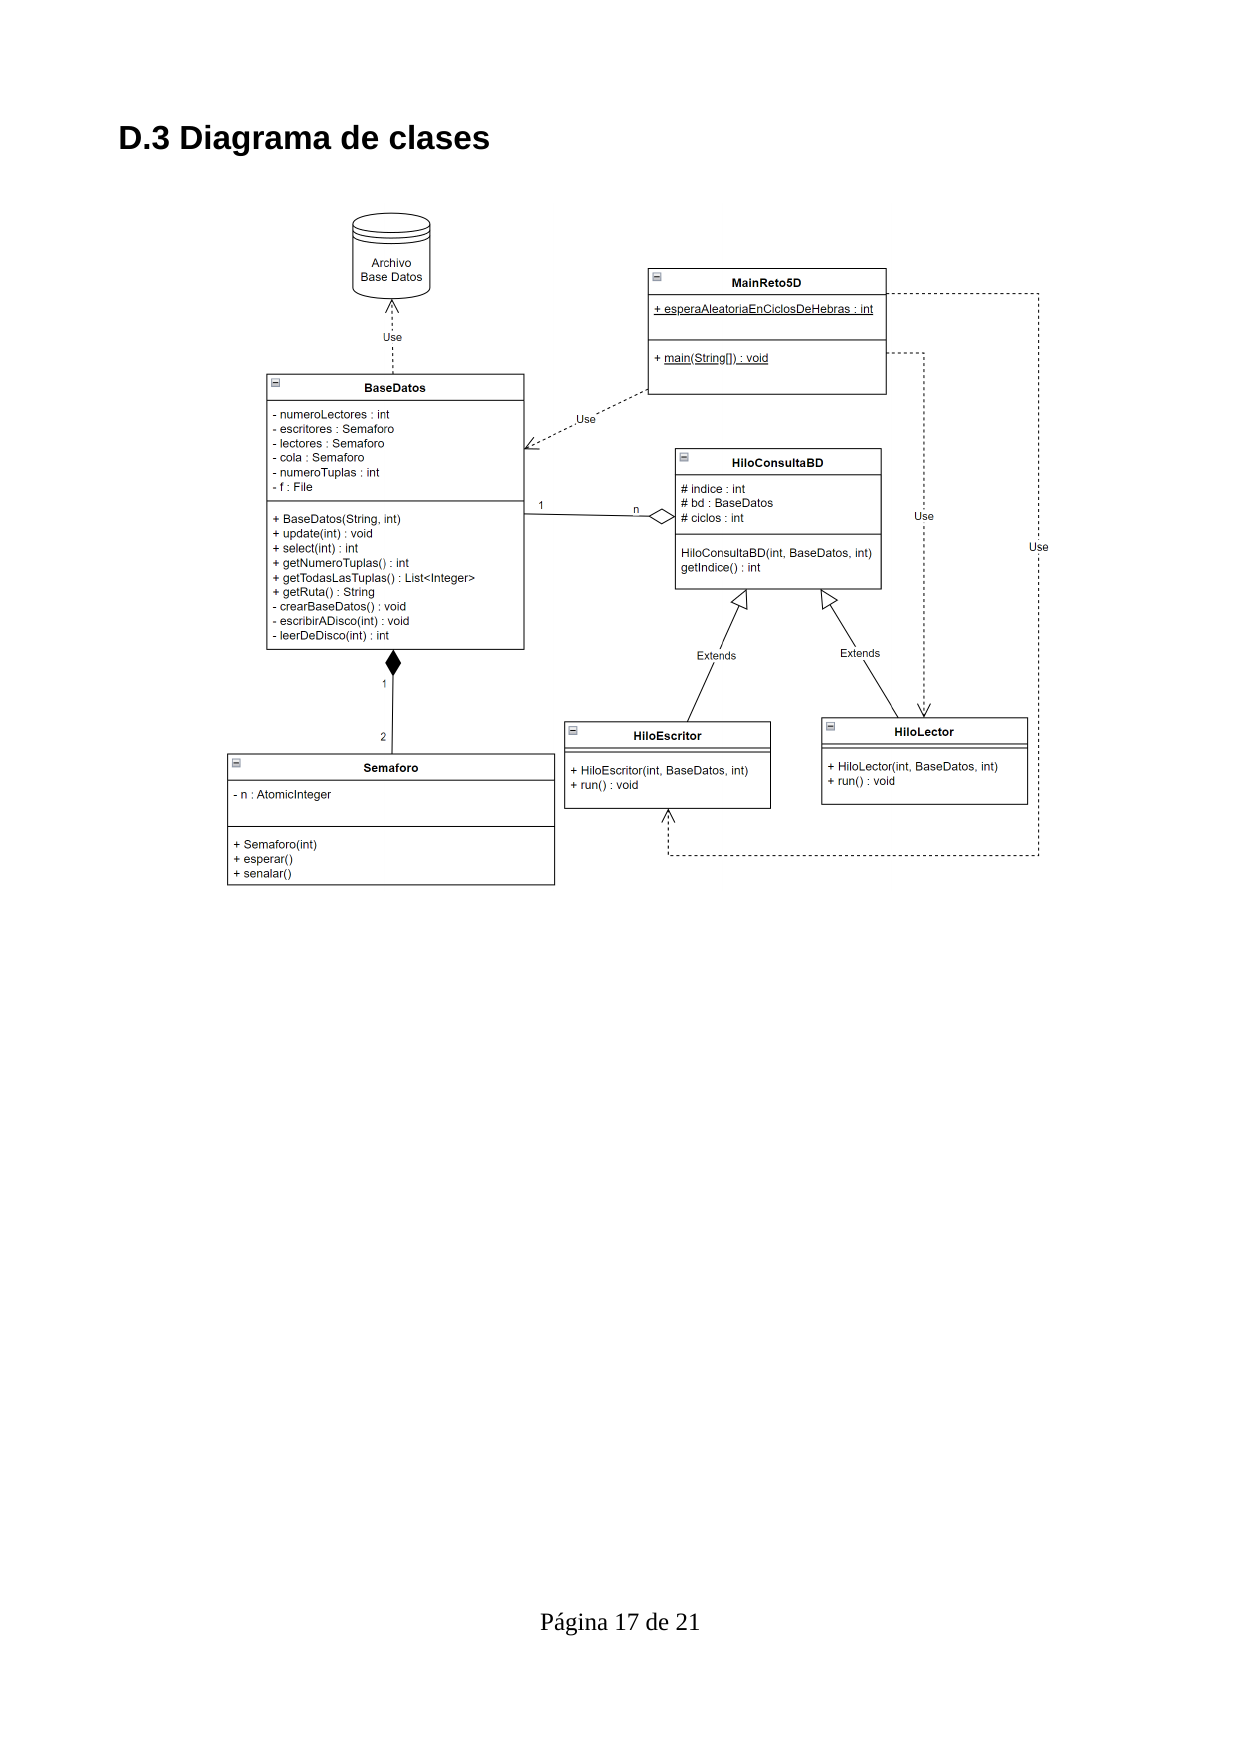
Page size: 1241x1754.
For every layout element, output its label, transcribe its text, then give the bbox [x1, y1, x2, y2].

subtitle D.3 Diagrama de clases [118, 118, 1122, 157]
picture [216, 203, 1060, 891]
